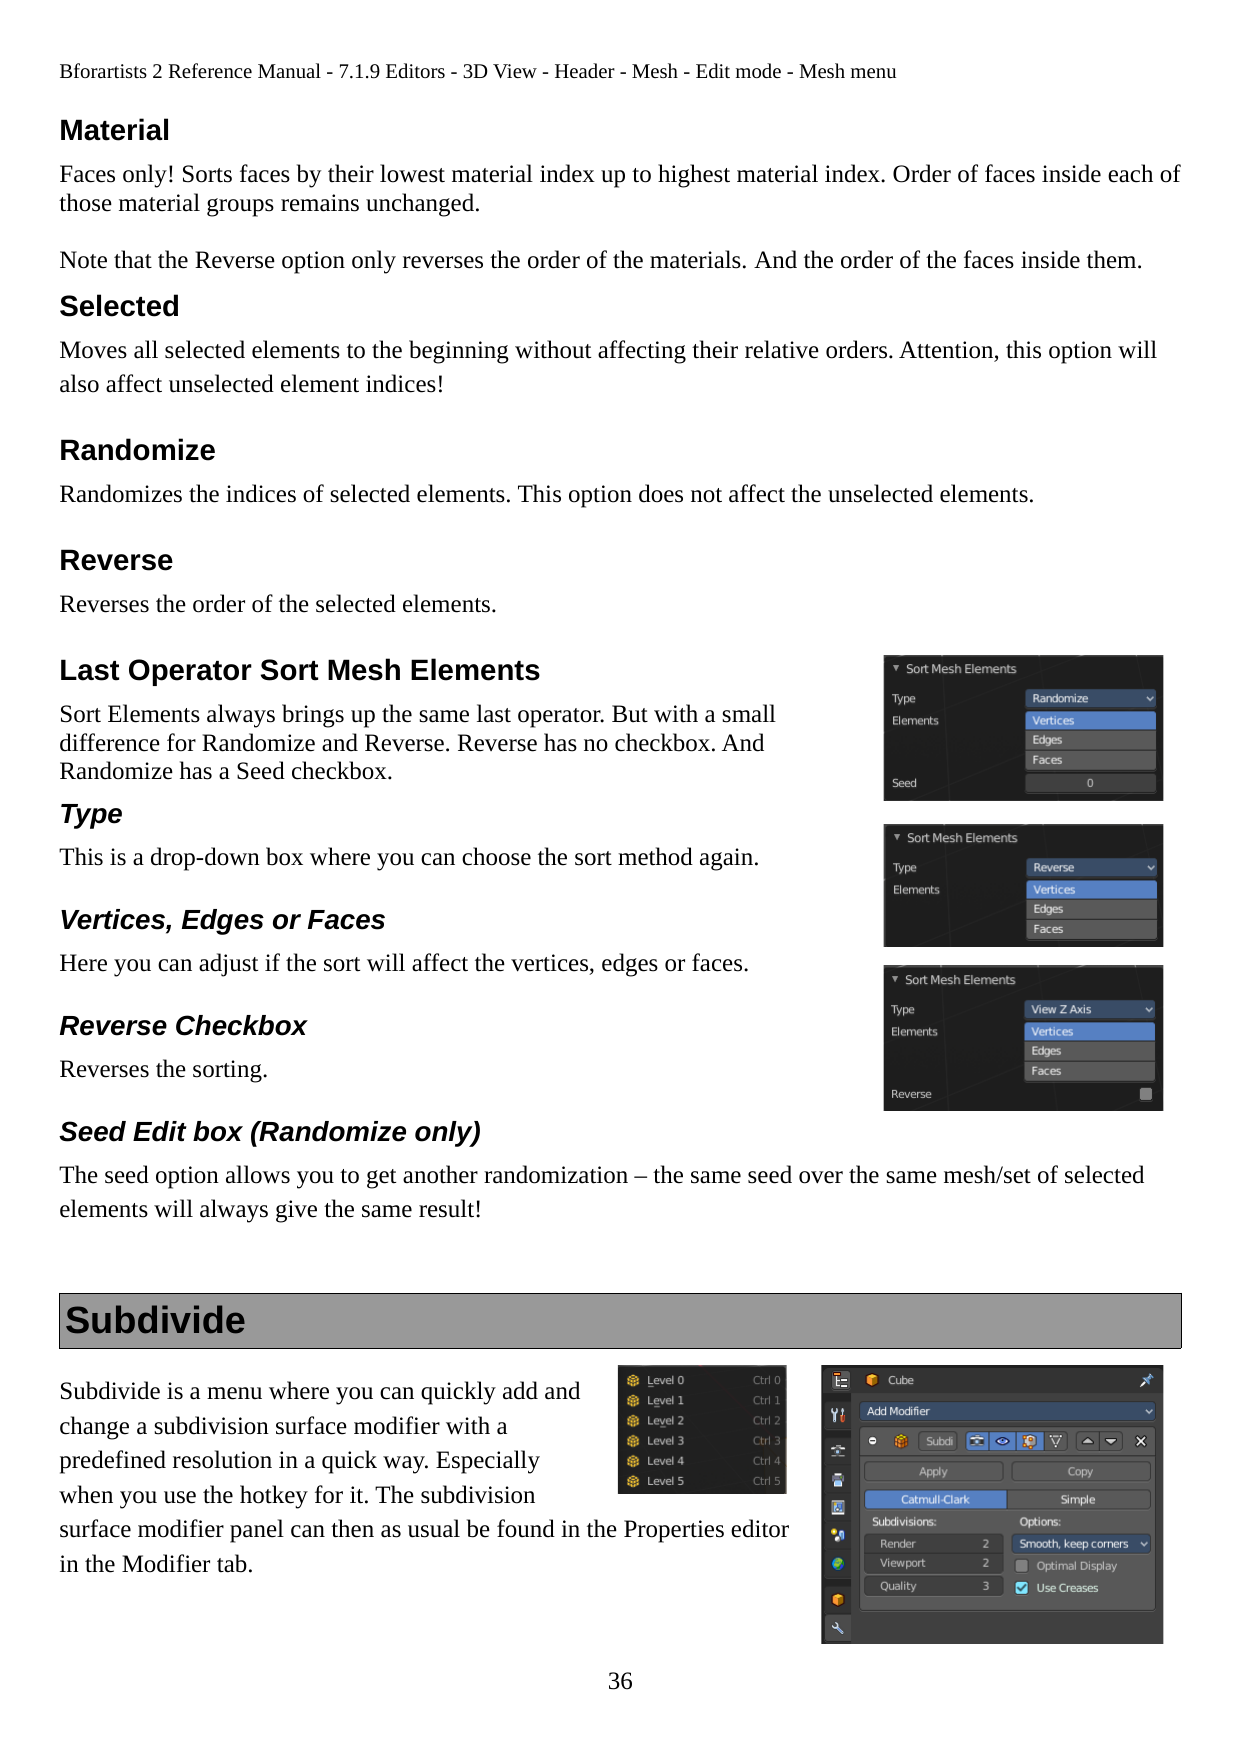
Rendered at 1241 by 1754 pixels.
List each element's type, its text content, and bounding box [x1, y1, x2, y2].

text Here you can adjust if the sort will affect the vertices, edges or faces. [59, 948, 1181, 977]
subtitle [1164, 903, 1181, 935]
picture [883, 655, 1164, 801]
text [1164, 1054, 1181, 1083]
picture [821, 1365, 1164, 1644]
subtitle Sort Elements always brings up the same last operator. But with a small difference for Randomize and Reverse. Reverse has no checkbox. And Randomize has a Seed checkbox. [59, 699, 883, 785]
subtitle Last Operator Sort Mesh Elements [59, 653, 1181, 686]
text Moves all selected elements to the beginning without affecting their relative orders. Attention, this option will also affect unselected element indices! [59, 335, 1181, 398]
text Reverses the order of the selected elements. [59, 589, 1181, 618]
text Randomizes the indices of selected elements. This option does not affect the unselected elements. [59, 479, 1181, 508]
subtitle [1164, 1009, 1181, 1041]
picture [883, 824, 1164, 947]
text The seed option allows you to get another randomization – the same seed over the same mesh/set of selected elements will always give the same result! [59, 1160, 1181, 1223]
text Subdivide is a menu where you can quickly add and change a subdivision surface modifier with a predefined resolution in a quick way. Especially when you use the hotkey for it. The subdivision surface modifier panel can then as usual be found in the Properties editor in the Modifier tab. [59, 1376, 821, 1578]
subtitle Selected [59, 288, 1181, 322]
text Reverses the sorting. [59, 1054, 883, 1083]
subtitle Type [59, 798, 1181, 829]
subtitle Reverse [59, 543, 1181, 576]
picture [617, 1365, 787, 1494]
subtitle Reverse Checkbox [59, 1009, 883, 1041]
list Faces only! Sorts faces by their lowest material index up to highest material index. Order of faces inside each of those material groups remains unchanged. [59, 159, 1181, 216]
list Note that the Reverse option only reverses the order of the materials. And the order of the faces inside them. [59, 245, 1181, 274]
table_header Subdivide [60, 1294, 1181, 1348]
subtitle Vertices, Edges or Faces [59, 903, 883, 935]
picture [883, 965, 1164, 1111]
subtitle Seed Edit box (Randomize only) [59, 1115, 1181, 1147]
subtitle Material [59, 113, 1181, 146]
subtitle Randomize [59, 433, 1181, 467]
text This is a drop-down box where you can choose the sort method again. [59, 842, 883, 871]
